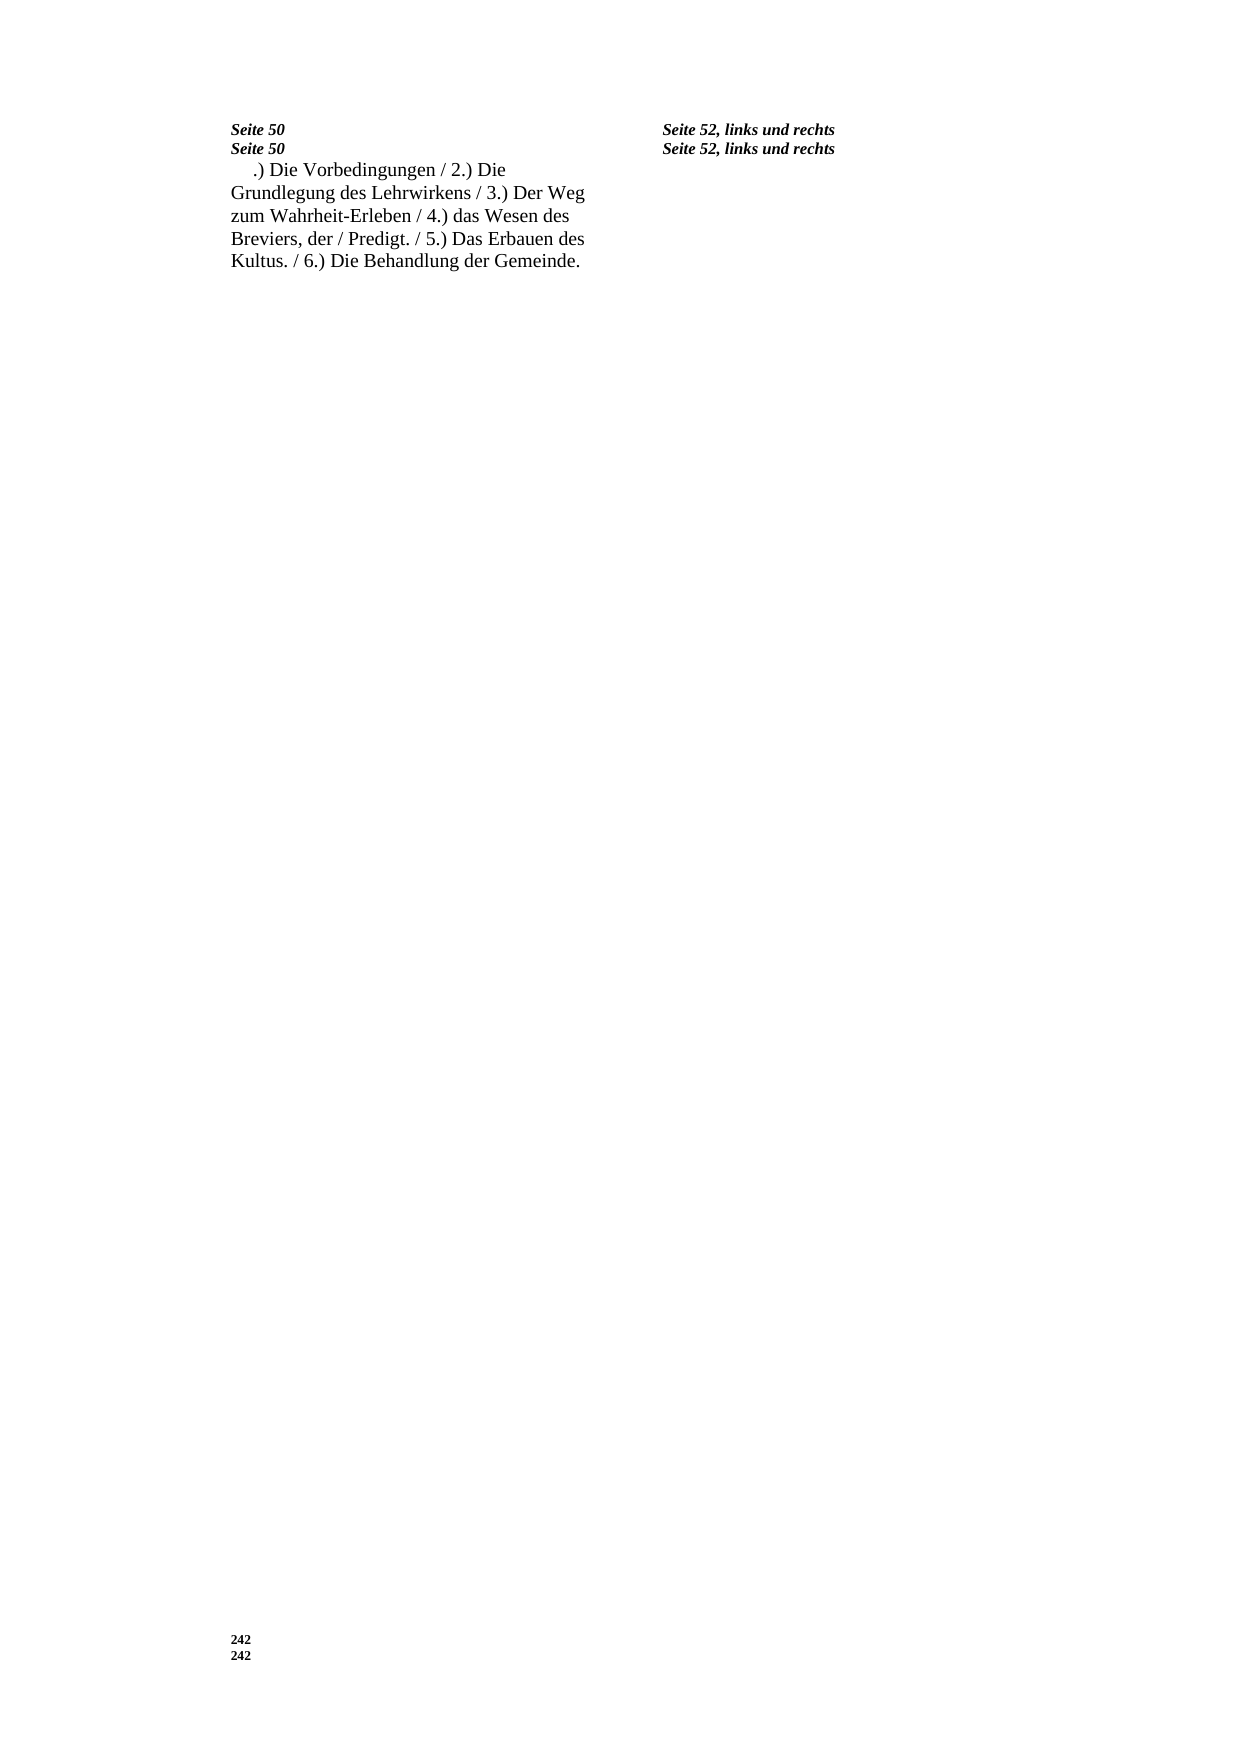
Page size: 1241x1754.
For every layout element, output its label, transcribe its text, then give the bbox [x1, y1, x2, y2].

text .) Die Vorbedingungen / 2.) Die Grundlegung des Lehrwirkens / 3.) Der Weg zum Wahrheit-Erleben / 4.) das Wesen des Breviers, der / Predigt. / 5.) Das Erbauen des Kultus. / 6.) Die Behandlung der Gemeinde. [231, 158, 609, 272]
